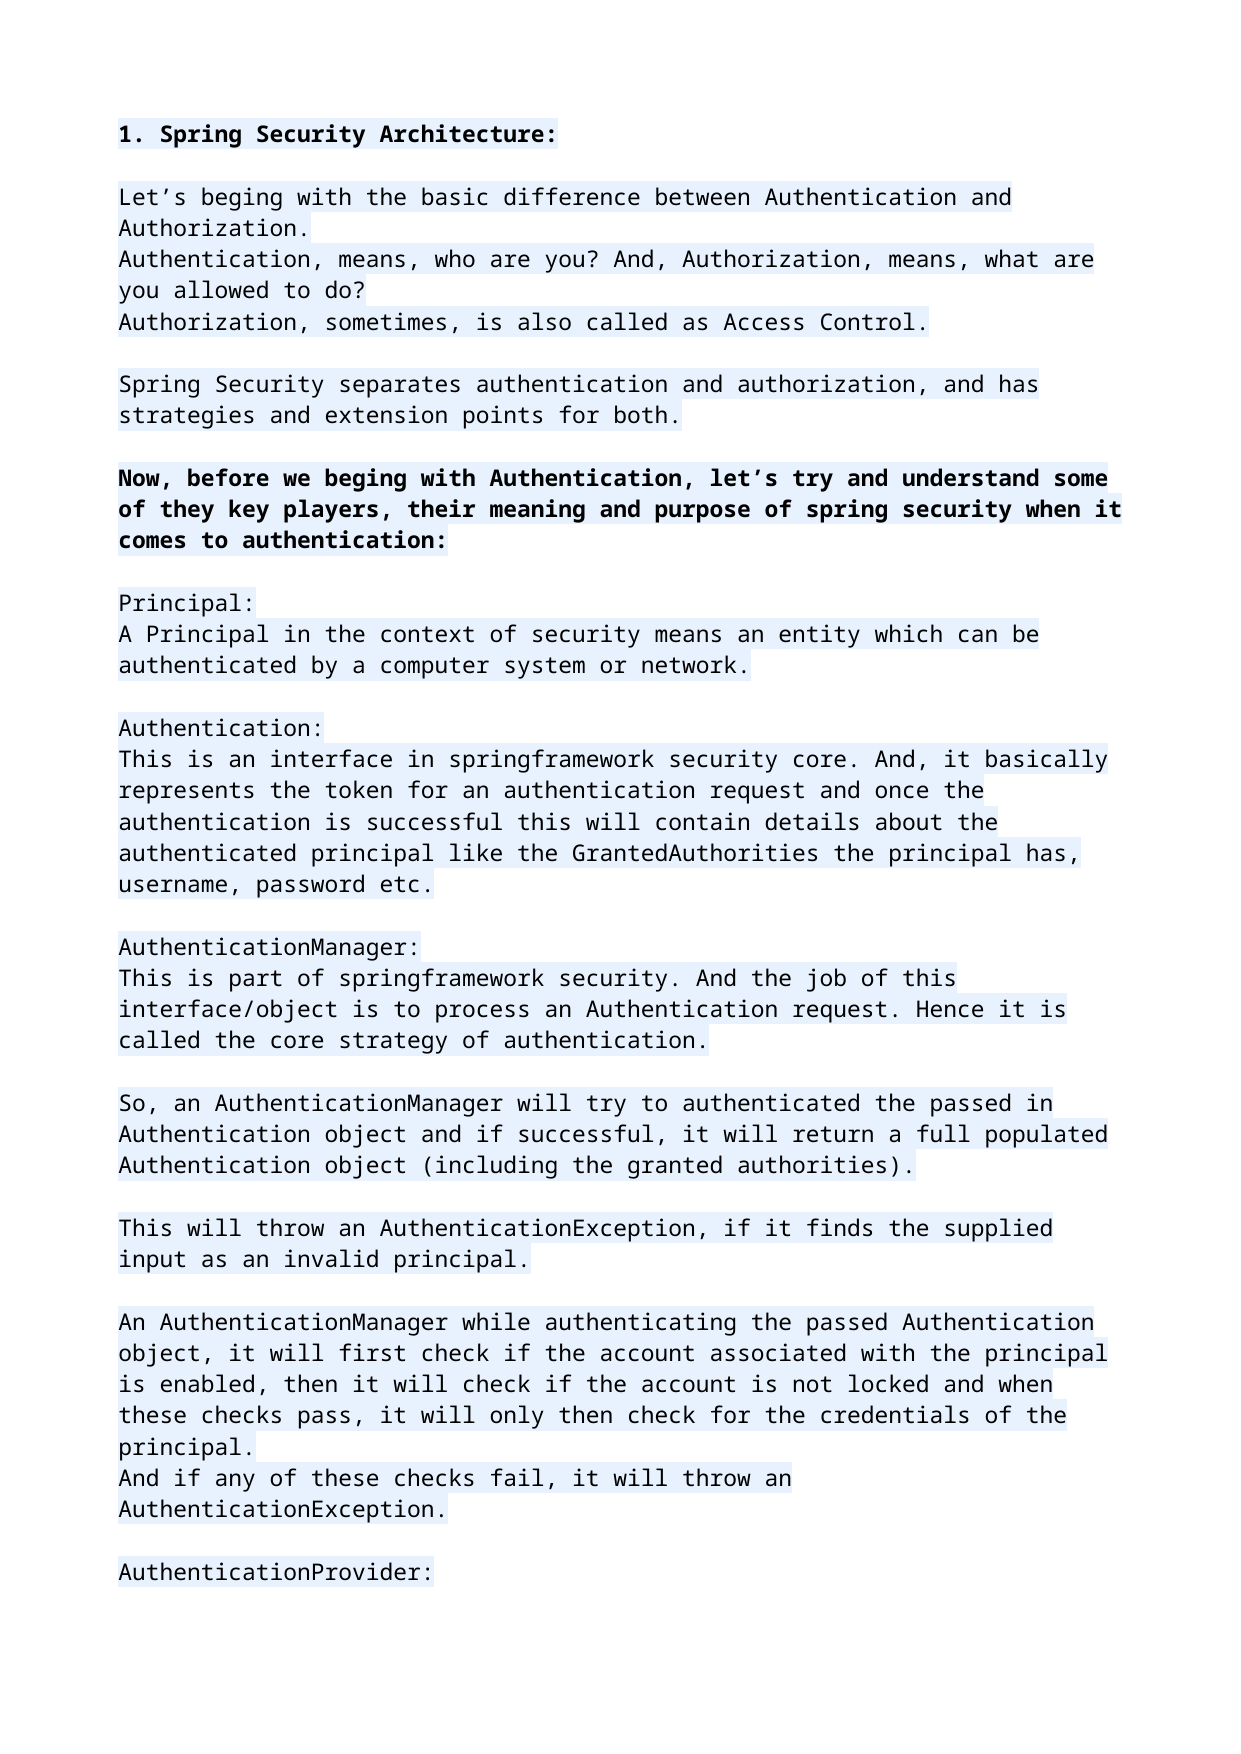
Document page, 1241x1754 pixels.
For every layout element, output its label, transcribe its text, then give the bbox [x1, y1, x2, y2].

text AuthenticationManager: [118, 931, 1122, 962]
text Authentication, means, who are you? And, Authorization, means, what are you allowed to do? [118, 243, 1122, 306]
text This is part of springframework security. And the job of this interface/object is to process an Authentication request. Hence it is called the core strategy of authentication. [118, 962, 1122, 1056]
text Principal: [118, 587, 1122, 618]
text This will throw an AuthenticationException, if it finds the supplied input as an invalid principal. [118, 1212, 1122, 1274]
text Authorization, sometimes, is also called as Access Control. [118, 306, 1122, 337]
text And if any of these checks fail, it will throw an AuthenticationException. [118, 1462, 1122, 1524]
text Let’s beging with the basic difference between Authentication and Authorization. [118, 181, 1122, 243]
text This is an interface in springframework security core. And, it basically represents the token for an authentication request and once the authentication is successful this will contain details about the authenticated principal like the GrantedAuthorities the principal has, username, password etc. [118, 743, 1122, 899]
text Now, before we beging with Authentication, let’s try and understand some of they key players, their meaning and purpose of spring security when it comes to authentication: [118, 462, 1122, 556]
text A Principal in the context of security means an entity which can be authenticated by a computer system or network. [118, 618, 1122, 681]
text Authentication: [118, 712, 1122, 743]
text So, an AuthenticationManager will try to authenticated the passed in Authentication object and if successful, it will return a full populated Authentication object (including the granted authorities). [118, 1087, 1122, 1181]
text 1. Spring Security Architecture: [118, 118, 1122, 149]
text AuthenticationProvider: [118, 1556, 1122, 1587]
text Spring Security separates authentication and authorization, and has strategies and extension points for both. [118, 368, 1122, 431]
text An AuthenticationManager while authenticating the passed Authentication object, it will first check if the account associated with the principal is enabled, then it will check if the account is not locked and when these checks pass, it will only then check for the credentials of the principal. [118, 1306, 1122, 1462]
